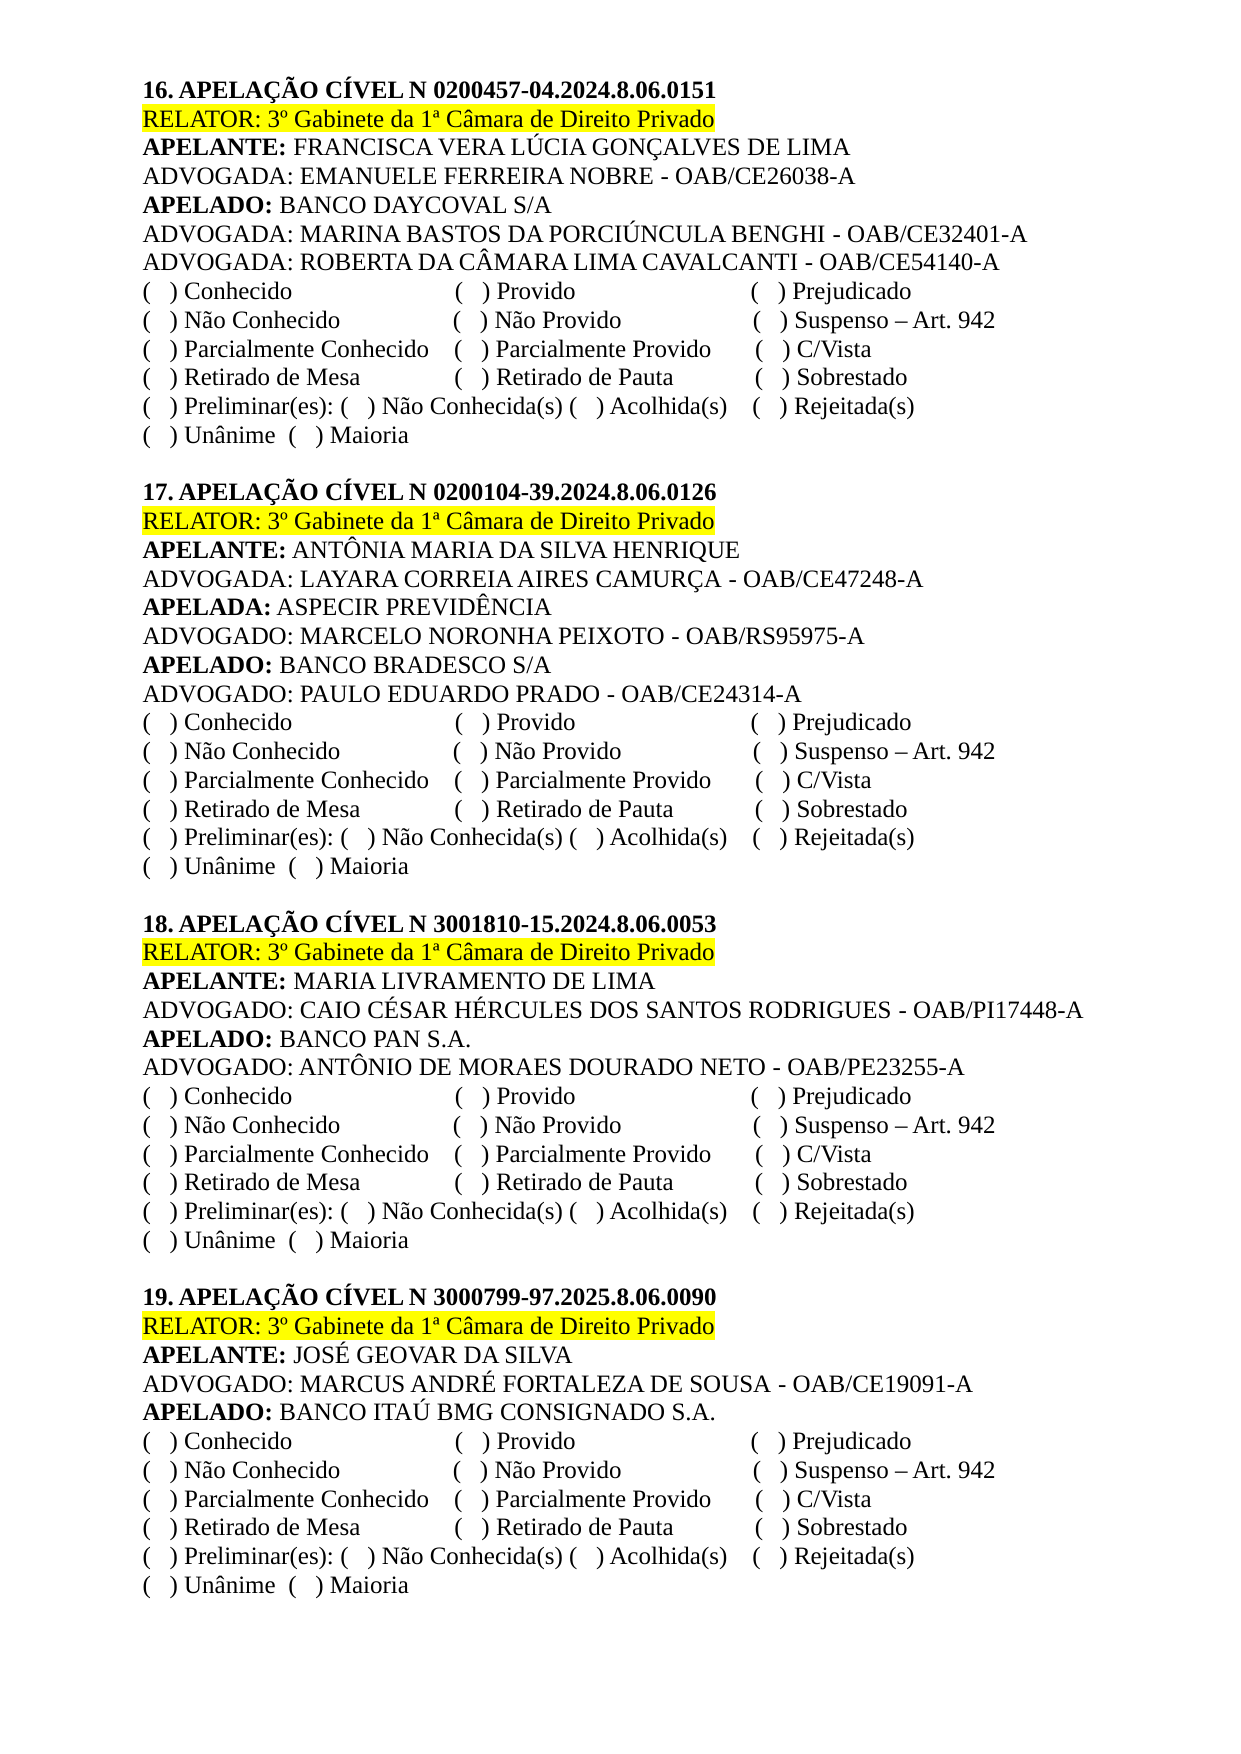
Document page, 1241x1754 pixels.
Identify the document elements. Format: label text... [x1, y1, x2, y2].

text 17. APELAÇÃO CÍVEL N 0200104-39.2024.8.06.0126 RELATOR: 3º Gabinete da 1ª Câmara de Direito Privado APELANTE: ANTÔNIA MARIA DA SILVA HENRIQUE ADVOGADA: LAYARA CORREIA AIRES CAMURÇA - OAB/CE47248-A APELADA: ASPECIR PREVIDÊNCIA ADVOGADO: MARCELO NORONHA PEIXOTO - OAB/RS95975-A APELADO: BANCO BRADESCO S/A ADVOGADO: PAULO EDUARDO PRADO - OAB/CE24314-A ( ) Conhecido ( ) Provido ( ) Prejudicado [142, 477, 1141, 736]
text ( ) Unânime ( ) Maioria [142, 420, 1141, 449]
text ( ) Preliminar(es): ( ) Não Conhecida(s) ( ) Acolhida(s) ( ) Rejeitada(s) [142, 391, 1141, 420]
text ( ) Retirado de Mesa ( ) Retirado de Pauta ( ) Sobrestado [142, 1512, 1141, 1541]
text ( ) Não Conhecido ( ) Não Provido ( ) Suspenso – Art. 942 [142, 736, 1141, 765]
text ( ) Retirado de Mesa ( ) Retirado de Pauta ( ) Sobrestado [142, 362, 1141, 391]
text ( ) Parcialmente Conhecido ( ) Parcialmente Provido ( ) C/Vista [142, 1484, 1141, 1512]
text 19. APELAÇÃO CÍVEL N 3000799-97.2025.8.06.0090 RELATOR: 3º Gabinete da 1ª Câmara de Direito Privado APELANTE: JOSÉ GEOVAR DA SILVA ADVOGADO: MARCUS ANDRÉ FORTALEZA DE SOUSA - OAB/CE19091-A APELADO: BANCO ITAÚ BMG CONSIGNADO S.A. ( ) Conhecido ( ) Provido ( ) Prejudicado [142, 1254, 1141, 1455]
text ( ) Não Conhecido ( ) Não Provido ( ) Suspenso – Art. 942 [142, 1110, 1141, 1139]
text ( ) Unânime ( ) Maioria [142, 1225, 1141, 1254]
text 18. APELAÇÃO CÍVEL N 3001810-15.2024.8.06.0053 RELATOR: 3º Gabinete da 1ª Câmara de Direito Privado APELANTE: MARIA LIVRAMENTO DE LIMA ADVOGADO: CAIO CÉSAR HÉRCULES DOS SANTOS RODRIGUES - OAB/PI17448-A APELADO: BANCO PAN S.A. ADVOGADO: ANTÔNIO DE MORAES DOURADO NETO - OAB/PE23255-A ( ) Conhecido ( ) Provido ( ) Prejudicado [142, 880, 1141, 1110]
text ( ) Preliminar(es): ( ) Não Conhecida(s) ( ) Acolhida(s) ( ) Rejeitada(s) [142, 1196, 1141, 1225]
text ( ) Parcialmente Conhecido ( ) Parcialmente Provido ( ) C/Vista [142, 334, 1141, 362]
text ( ) Retirado de Mesa ( ) Retirado de Pauta ( ) Sobrestado [142, 1167, 1141, 1196]
text ( ) Preliminar(es): ( ) Não Conhecida(s) ( ) Acolhida(s) ( ) Rejeitada(s) [142, 1541, 1141, 1570]
text 16. APELAÇÃO CÍVEL N 0200457-04.2024.8.06.0151 RELATOR: 3º Gabinete da 1ª Câmara de Direito Privado APELANTE: FRANCISCA VERA LÚCIA GONÇALVES DE LIMA ADVOGADA: EMANUELE FERREIRA NOBRE - OAB/CE26038-A APELADO: BANCO DAYCOVAL S/A ADVOGADA: MARINA BASTOS DA PORCIÚNCULA BENGHI - OAB/CE32401-A ADVOGADA: ROBERTA DA CÂMARA LIMA CAVALCANTI - OAB/CE54140-A ( ) Conhecido ( ) Provido ( ) Prejudicado [142, 75, 1141, 305]
text ( ) Unânime ( ) Maioria [142, 1570, 1141, 1599]
text ( ) Preliminar(es): ( ) Não Conhecida(s) ( ) Acolhida(s) ( ) Rejeitada(s) [142, 822, 1141, 851]
text ( ) Não Conhecido ( ) Não Provido ( ) Suspenso – Art. 942 [142, 305, 1141, 334]
text ( ) Não Conhecido ( ) Não Provido ( ) Suspenso – Art. 942 [142, 1455, 1141, 1484]
text ( ) Parcialmente Conhecido ( ) Parcialmente Provido ( ) C/Vista [142, 1139, 1141, 1167]
text ( ) Parcialmente Conhecido ( ) Parcialmente Provido ( ) C/Vista [142, 765, 1141, 794]
text ( ) Retirado de Mesa ( ) Retirado de Pauta ( ) Sobrestado [142, 794, 1141, 822]
text ( ) Unânime ( ) Maioria [142, 851, 1141, 880]
